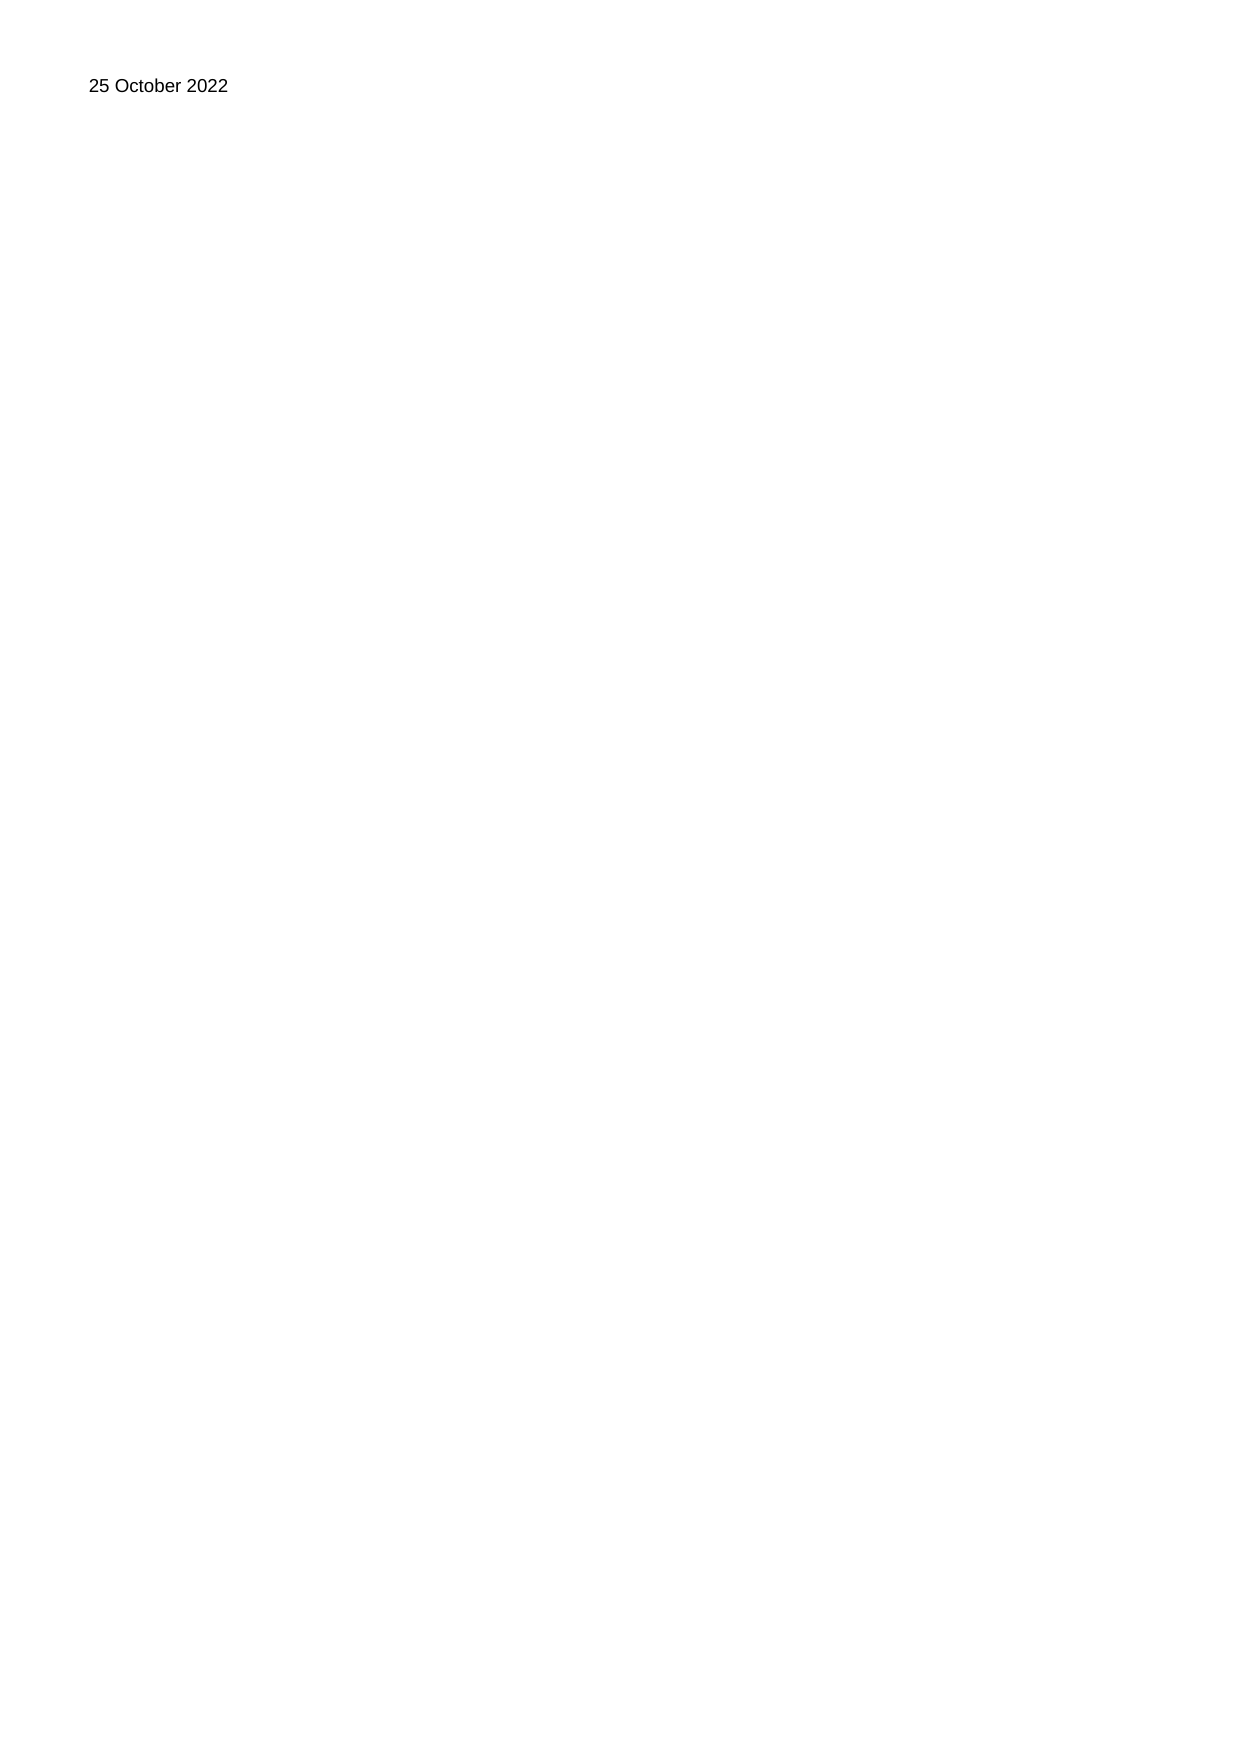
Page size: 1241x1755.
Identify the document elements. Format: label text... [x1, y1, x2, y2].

text 25 October 2022 [77, 75, 1074, 97]
